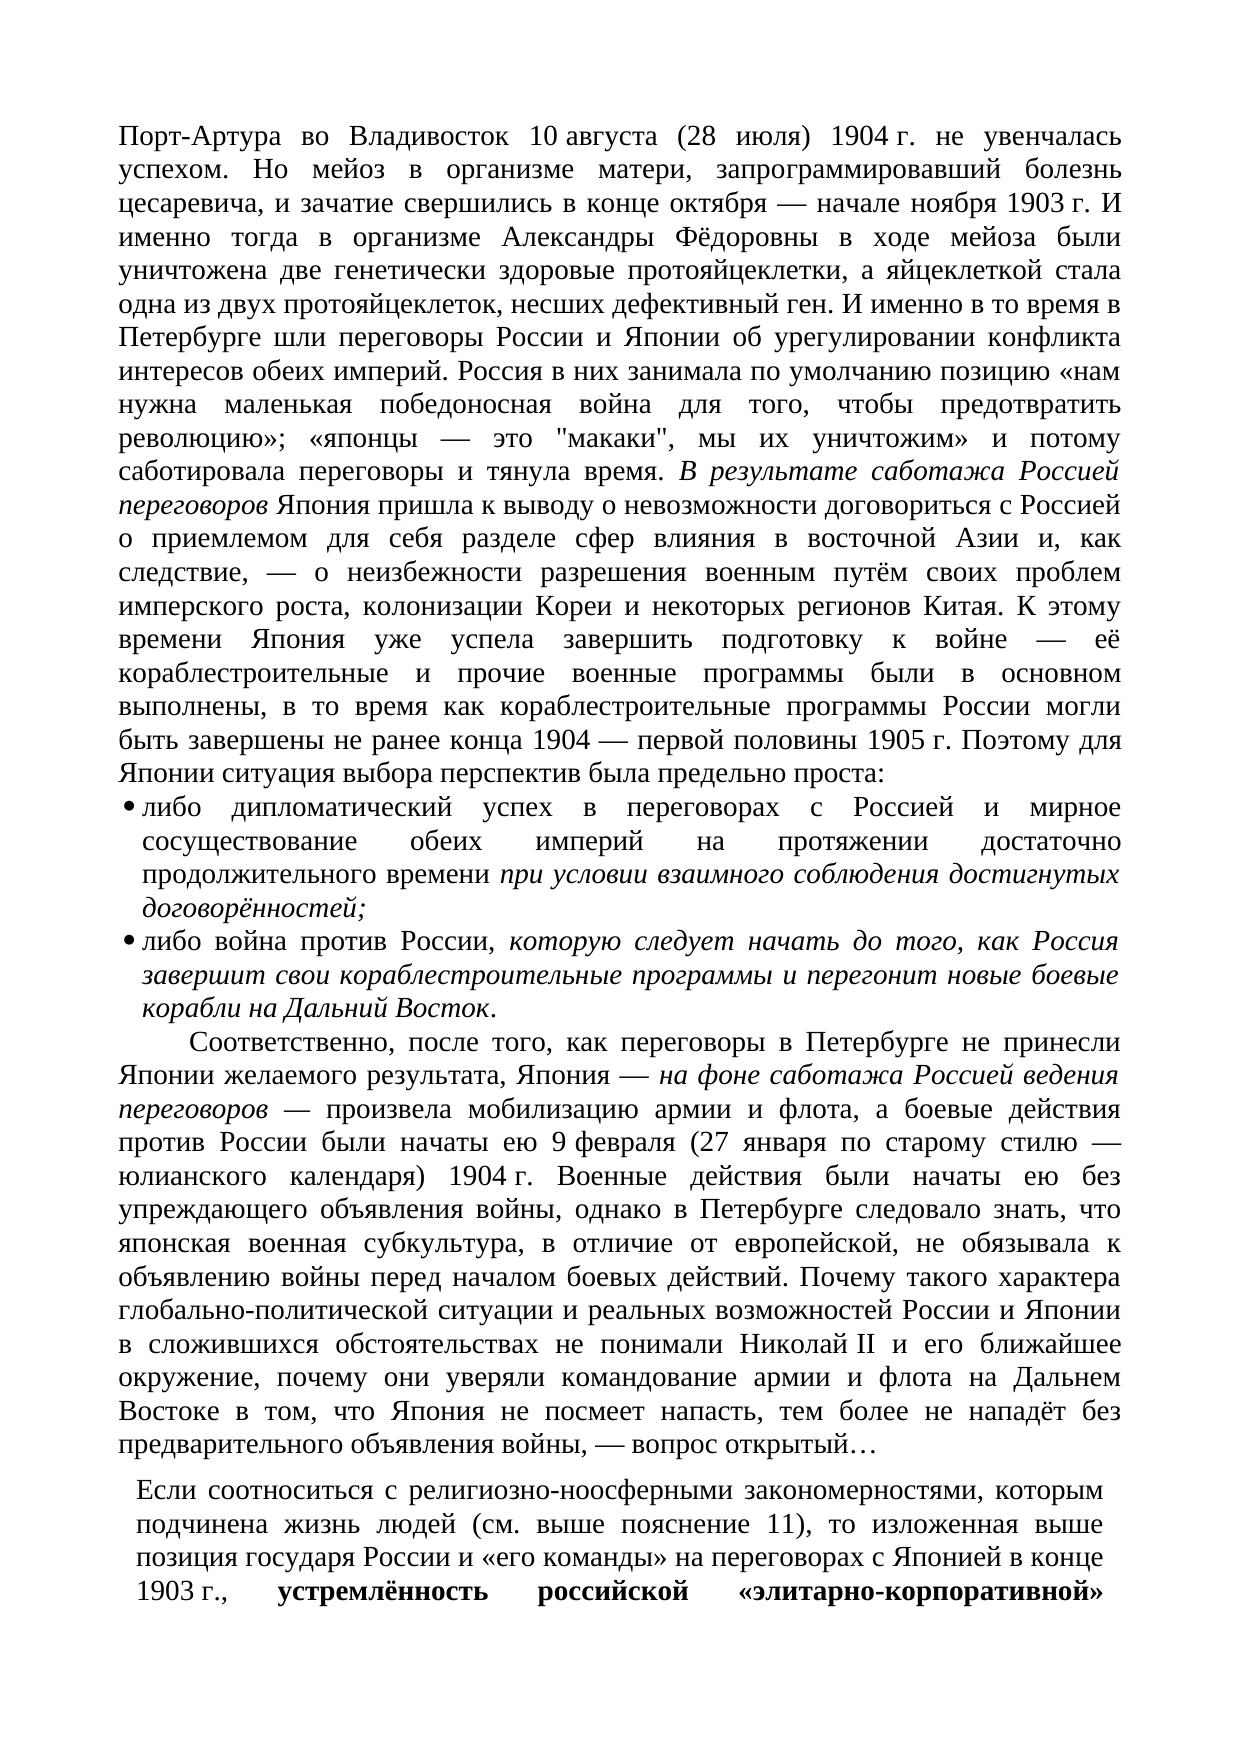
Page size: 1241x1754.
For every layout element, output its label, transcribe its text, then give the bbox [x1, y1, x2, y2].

text Порт-Артура во Владивосток 10 августа (28 июля) 1904 г. не увенчалась успехом. Но мейоз в организме матери, запро­грам­мировавший болезнь цесаревича, и зачатие свершились в конце октября — начале ноября 1903 г. И именно тогда в организме Александры Фёдоровны в ходе мейоза были уничтожена две генетически здоровые протояйцеклетки, а яйцеклеткой стала одна из двух протояйцеклеток, несших дефективный ген. И именно в то время в Петербурге шли переговоры России и Японии об урегулировании конфликта интересов обеих империй. Россия в них занимала по умолчанию позицию «нам нужна маленькая победоносная война для того, чтобы предотвратить революцию»; «японцы — это "макаки", мы их уничтожим» и потому саботировала переговоры и тянула время. В результате саботажа Россией переговоров Япония пришла к выводу о невозможности договориться с Россией о приемлемом для себя разделе сфер влияния в восточной Азии и, как следствие, — о неизбежности разрешения военным путём своих проблем имперского роста, колонизации Кореи и некоторых регионов Китая. К этому времени Япония уже успела завершить подготовку к войне — её кораблестроительные и прочие военные программы были в основном выполнены, в то время как кораблестроительные программы России могли быть завершены не ранее конца 1904 — первой половины 1905 г. Поэтому для Японии ситуация выбора перспектив была предельно проста: [118, 118, 1122, 789]
list либо дипломатический успех в переговорах с Россией и мирное сосуществование обеих империй на протяжении достаточно продолжительного времени при условии взаимного соблюдения достигнутых договорённостей; [124, 789, 1122, 923]
list либо война против России, которую следует начать до того, как Россия завершит свои кораблестроительные программы и перегонит новые боевые корабли на Дальний Восток. [124, 923, 1122, 1024]
text Соответственно, после того, как переговоры в Петербурге не принесли Японии желаемого результата, Япония — на фоне саботажа Россией ведения переговоров — произвела мобилизацию армии и флота, а боевые действия против России были начаты ею 9 февраля (27 января по старому стилю — юлианского календаря) 1904 г. Военные действия были начаты ею без упреждающего объявления войны, однако в Петербурге следовало знать, что японская военная субкультура, в отличие от европейской, не обязывала к объявлению войны перед началом боевых действий. Почему такого характера глобально-политической ситуации и реальных возможностей России и Японии в сложившихся обстоятельствах не понимали Николай II и его ближайшее окружение, почему они уверяли командование армии и флота на Дальнем Востоке в том, что Япония не посмеет напасть, тем более не нападёт без предварительного объявления войны, — вопрос открытый… [118, 1024, 1122, 1460]
text Если соотноситься с религиозно-ноосферными закономерностями, которым подчинена жизнь людей (см. выше пояснение 11), то изложенная выше позиция государя России и «его команды» на переговорах с Японией в конце 1903 г., устремлённость российской «элитарно-корпоративной» [136, 1472, 1104, 1607]
